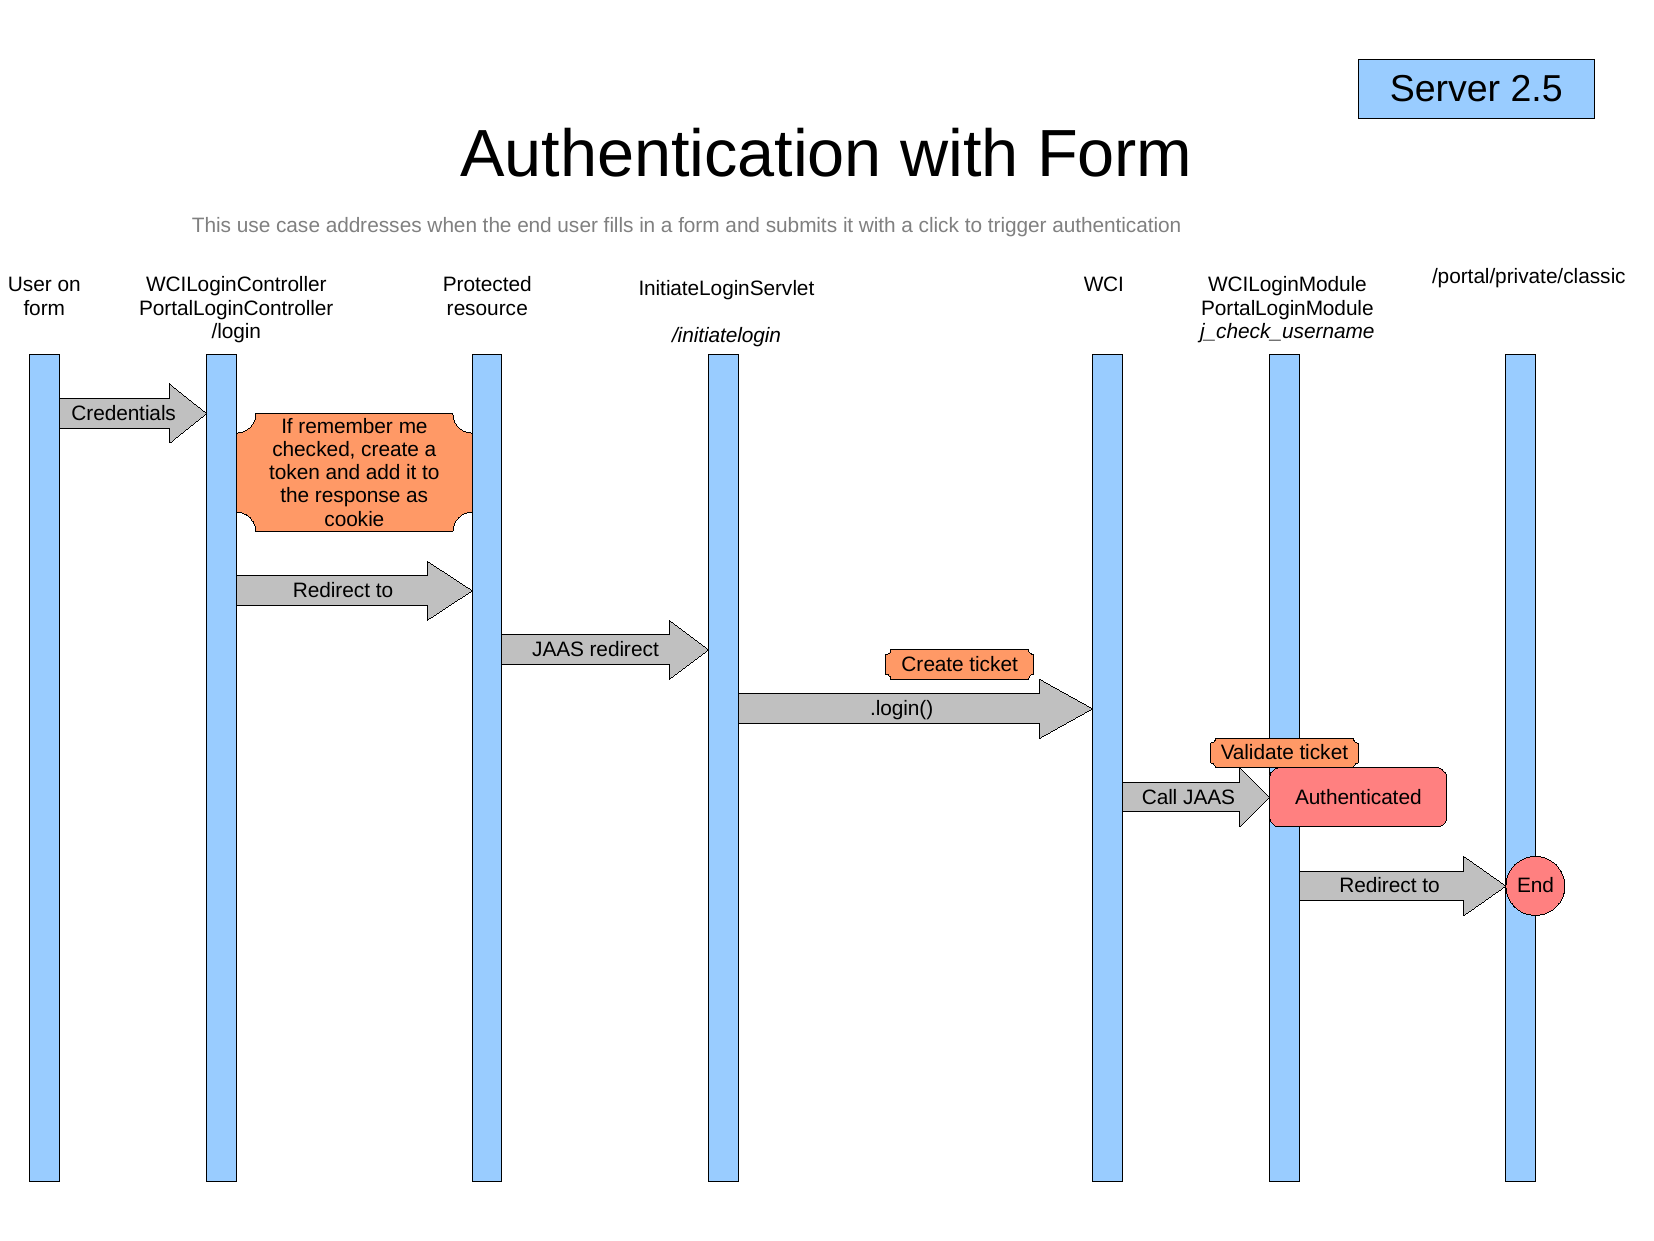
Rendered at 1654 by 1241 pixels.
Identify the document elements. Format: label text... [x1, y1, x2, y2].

text_box WCILoginController PortalLoginController /login [118, 265, 355, 351]
text_box [1269, 820, 1300, 1182]
text_box Redirect to [1299, 856, 1506, 916]
text_box Create ticket [885, 649, 1034, 680]
text_box This use case addresses when the end user fills in a form and submits it with a click to trigger authentication [177, 206, 1418, 245]
text_box [472, 354, 502, 1182]
text_box [1505, 888, 1536, 1182]
text_box /portal/private/classic [1417, 257, 1654, 296]
text_box WCI [1068, 265, 1158, 304]
text_box WCILoginModule PortalLoginModule j_check_username [1169, 265, 1406, 351]
text_box [206, 354, 237, 1182]
text_box [1269, 354, 1300, 738]
text_box End [1505, 856, 1565, 916]
text_box [1505, 354, 1536, 884]
text_box If remember me checked, create a token and add it to the response as cookie [236, 413, 473, 532]
text_box Call JAAS [1122, 768, 1270, 827]
text_box Credentials [60, 383, 207, 443]
text_box InitiateLoginServlet /initiatelogin [608, 269, 845, 355]
text_box [1092, 354, 1123, 1182]
text_box Server 2.5 [1358, 59, 1595, 119]
text_box Redirect to [236, 561, 473, 621]
text_box Validate ticket [1210, 738, 1359, 768]
text_box User on form [0, 265, 118, 328]
text_box Protected resource [413, 265, 562, 328]
text_box .login() [738, 679, 1093, 739]
text_box [29, 354, 60, 1182]
text_box JAAS redirect [501, 620, 709, 680]
text_box Authenticated [1269, 767, 1447, 827]
text_box [708, 355, 739, 1182]
title Authentication with Form [82, 56, 1571, 250]
